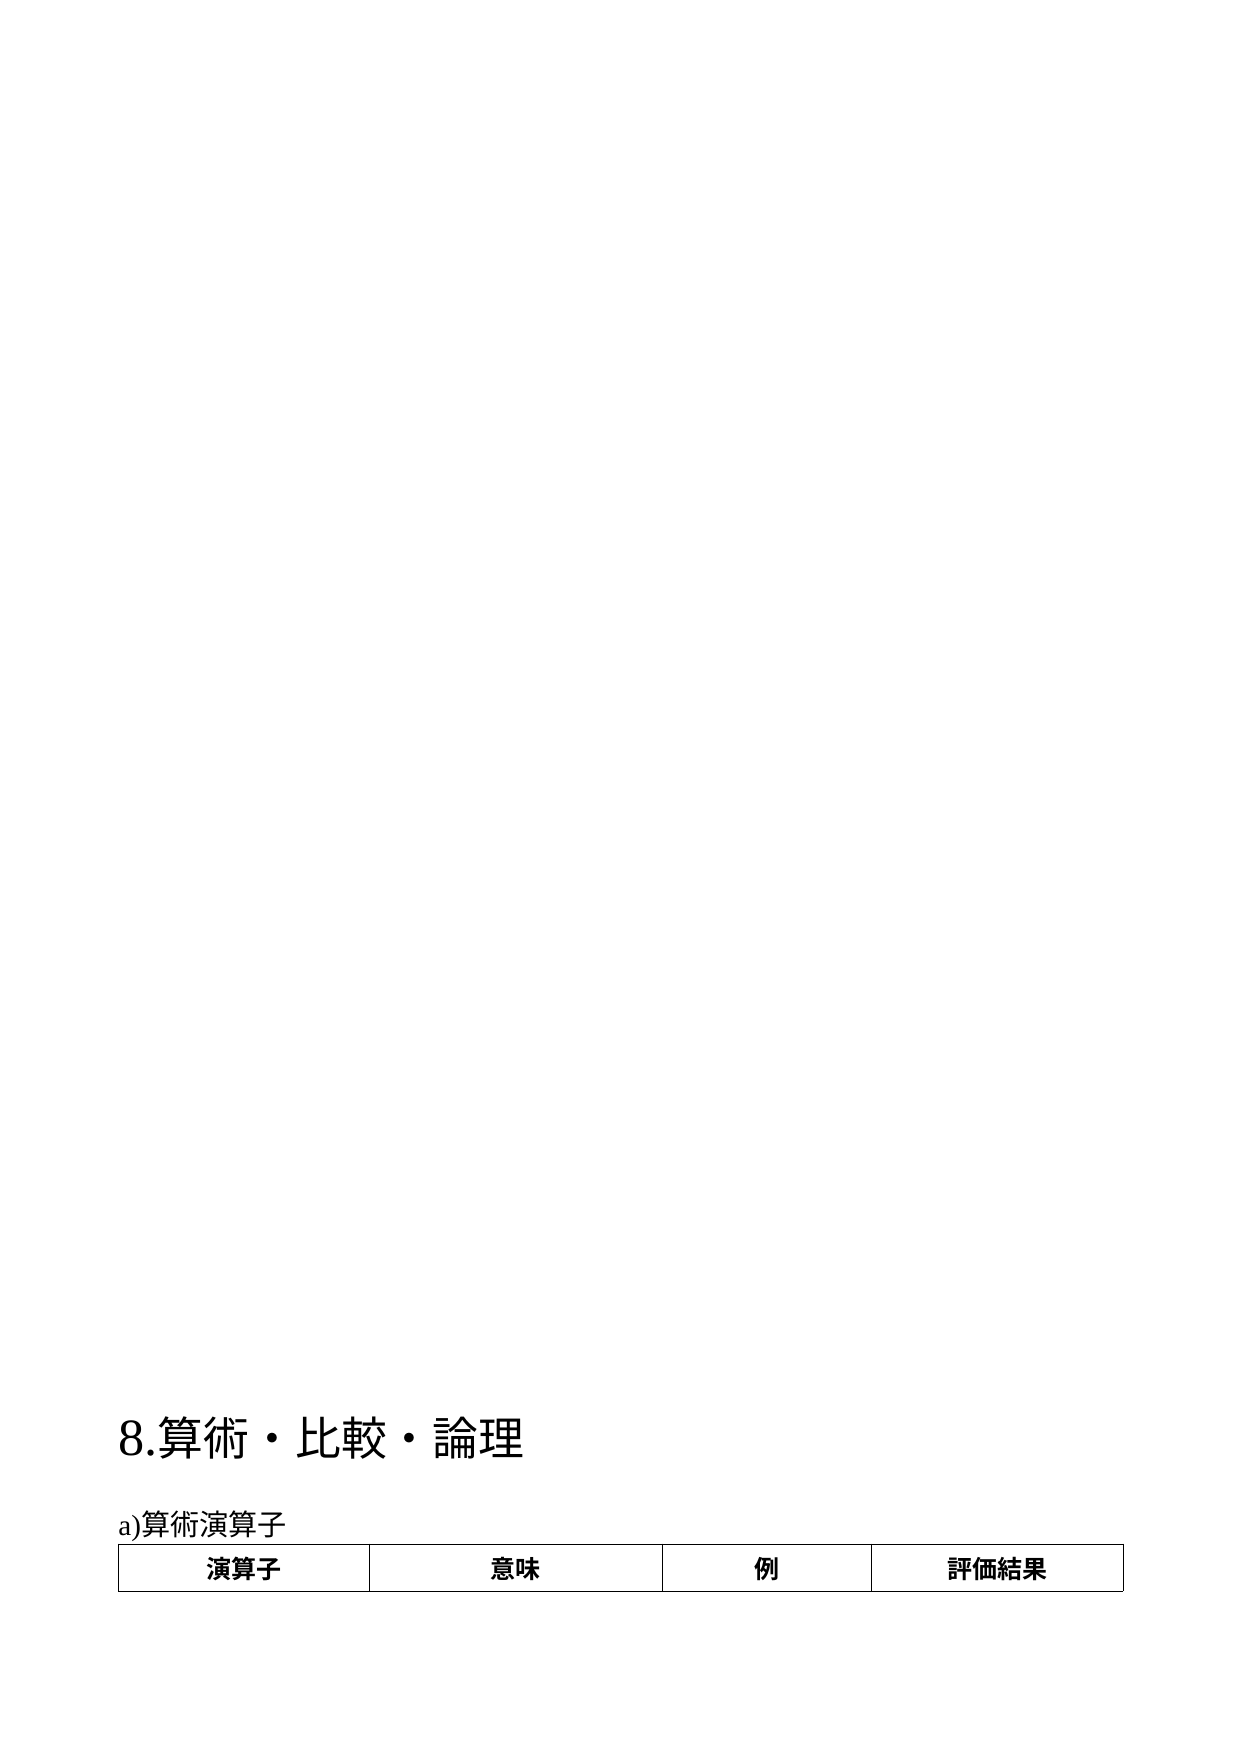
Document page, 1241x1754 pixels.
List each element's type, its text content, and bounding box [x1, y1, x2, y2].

table_header 例 [663, 1545, 871, 1591]
text a)算術演算子 [118, 1501, 1122, 1543]
text 8.算術・比較・論理 [118, 1402, 1122, 1468]
table_header 意味 [370, 1545, 662, 1591]
table_header 演算子 [119, 1545, 369, 1591]
table_header 評価結果 [872, 1545, 1123, 1591]
